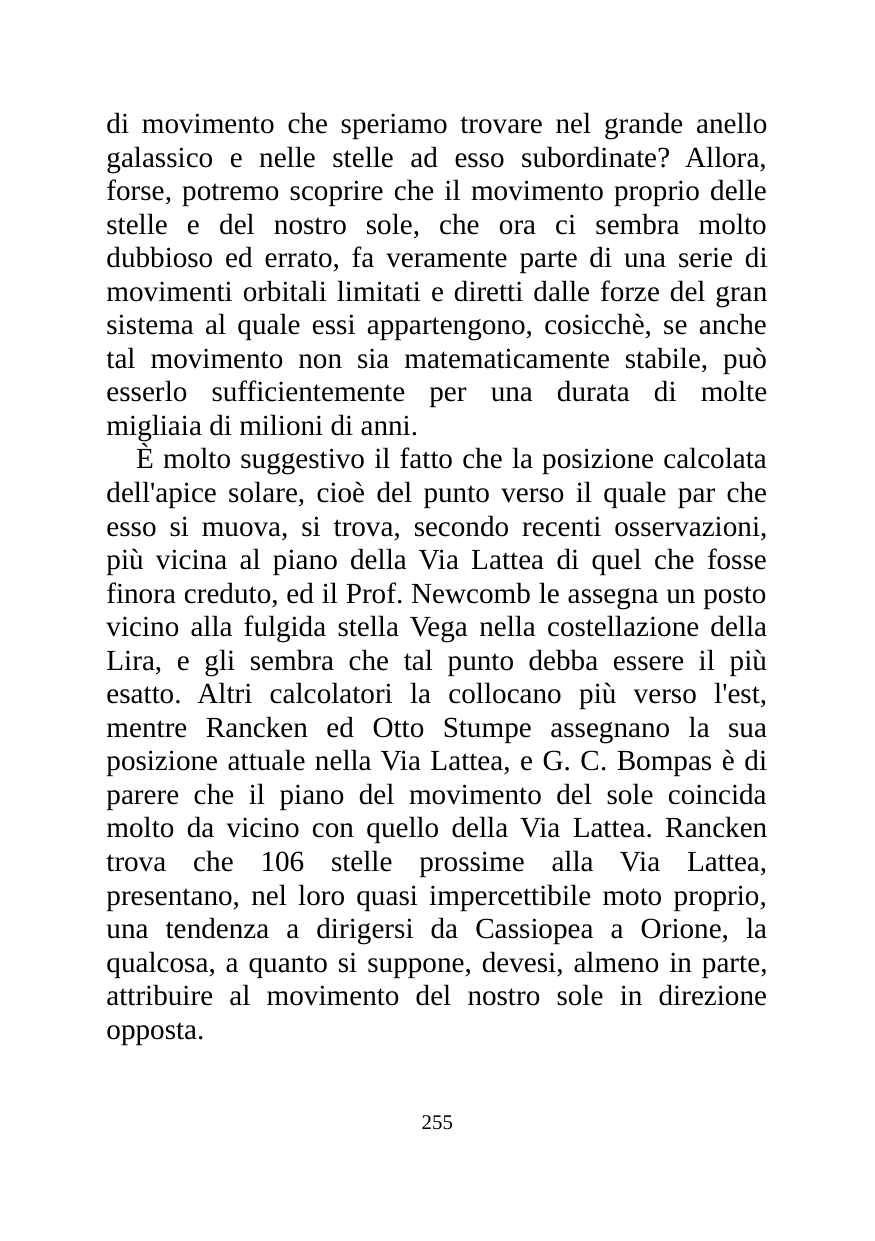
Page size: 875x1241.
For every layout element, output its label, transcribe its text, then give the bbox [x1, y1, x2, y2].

text di movimento che speriamo trovare nel grande anello galassico e nelle stelle ad esso subordinate? Allora, forse, potremo scoprire che il movimento proprio delle stelle e del nostro sole, che ora ci sembra molto dubbioso ed errato, fa veramente parte di una serie di movimenti orbitali limitati e diretti dalle forze del gran sistema al quale essi appartengono, cosicchè, se anche tal movimento non sia matematicamente stabile, può esserlo sufficientemente per una durata di molte migliaia di milioni di anni. [106, 106, 768, 442]
text È molto suggestivo il fatto che la posizione calcolata dell'apice solare, cioè del punto verso il quale par che esso si muova, si trova, secondo recenti osservazioni, più vicina al piano della Via Lattea di quel che fosse finora creduto, ed il Prof. Newcomb le assegna un posto vicino alla fulgida stella Vega nella costellazione della Lira, e gli sembra che tal punto debba essere il più esatto. Altri calcolatori la collocano più verso l'est, mentre Rancken ed Otto Stumpe assegnano la sua posizione attuale nella Via Lattea, e G. C. Bompas è di parere che il piano del movimento del sole coincida molto da vicino con quello della Via Lattea. Rancken trova che 106 stelle prossime alla Via Lattea, presentano, nel loro quasi impercettibile moto proprio, una tendenza a dirigersi da Cassiopea a Orione, la qualcosa, a quanto si suppone, devesi, almeno in parte, attribuire al movimento del nostro sole in direzione opposta. [106, 442, 768, 1045]
